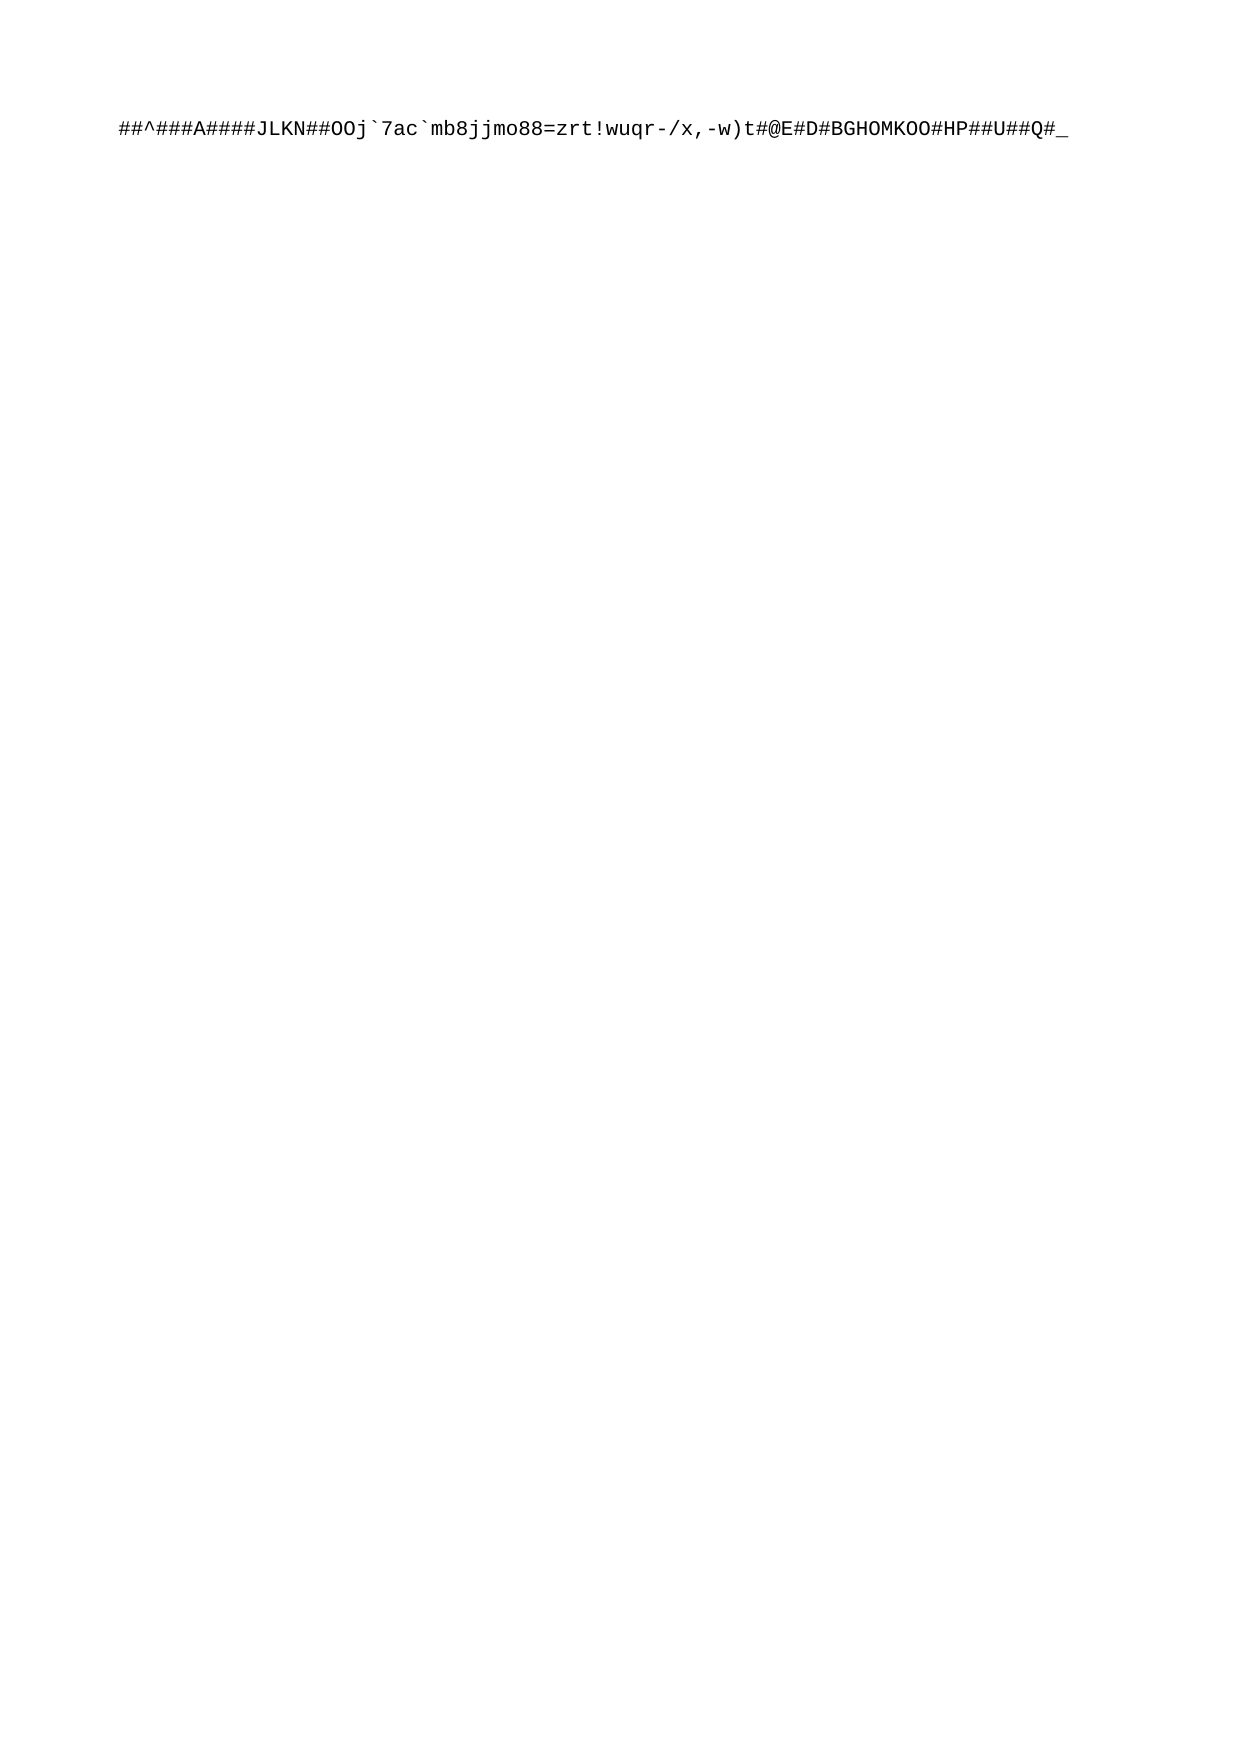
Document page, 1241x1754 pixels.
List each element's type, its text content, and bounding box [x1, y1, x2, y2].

text ##^###A####JLKN##OOj`7ac`mb8jjmo88=zrt!wuqr-/x,-w)t#@E#D#BGHOMKOO#HP##U##Q#_ [118, 118, 1122, 142]
